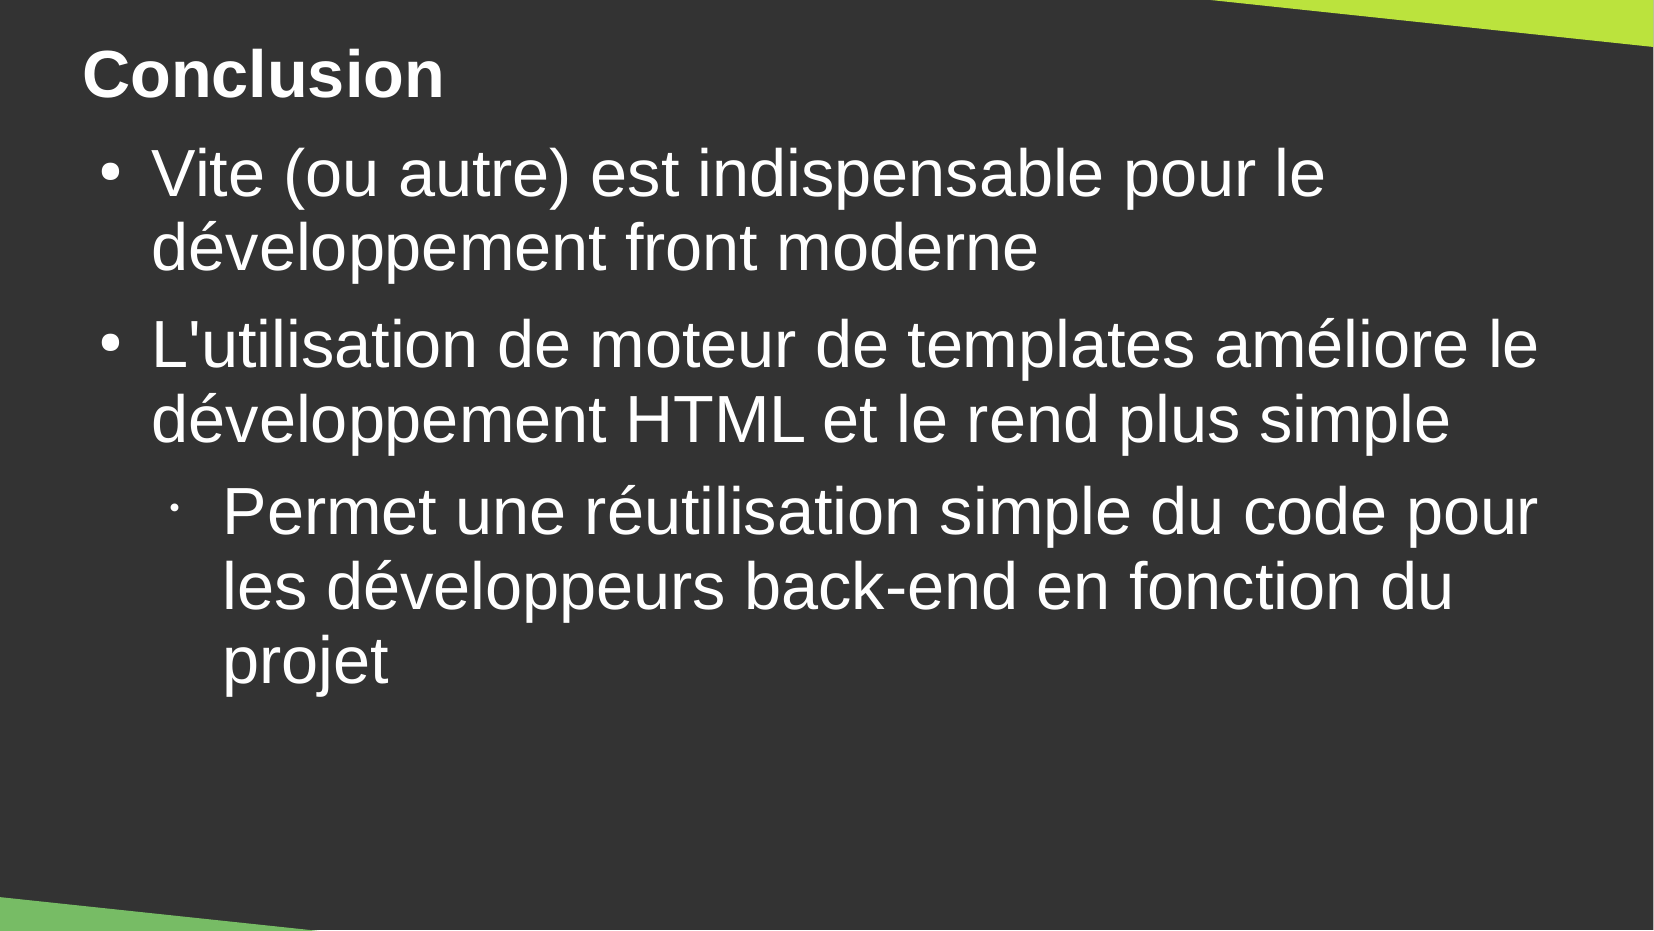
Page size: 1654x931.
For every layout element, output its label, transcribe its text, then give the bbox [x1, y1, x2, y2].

text_box [1210, 0, 1654, 48]
text_box [0, 897, 320, 931]
title Conclusion [82, 37, 1571, 114]
list Vite (ou autre) est indispensable pour le développement front moderne L'utilisation de moteur de templates améliore le développement HTML et le rend plus simple Permet une réutilisation simple du code pour les développeurs back-end en fonction du projet [80, 135, 1620, 886]
